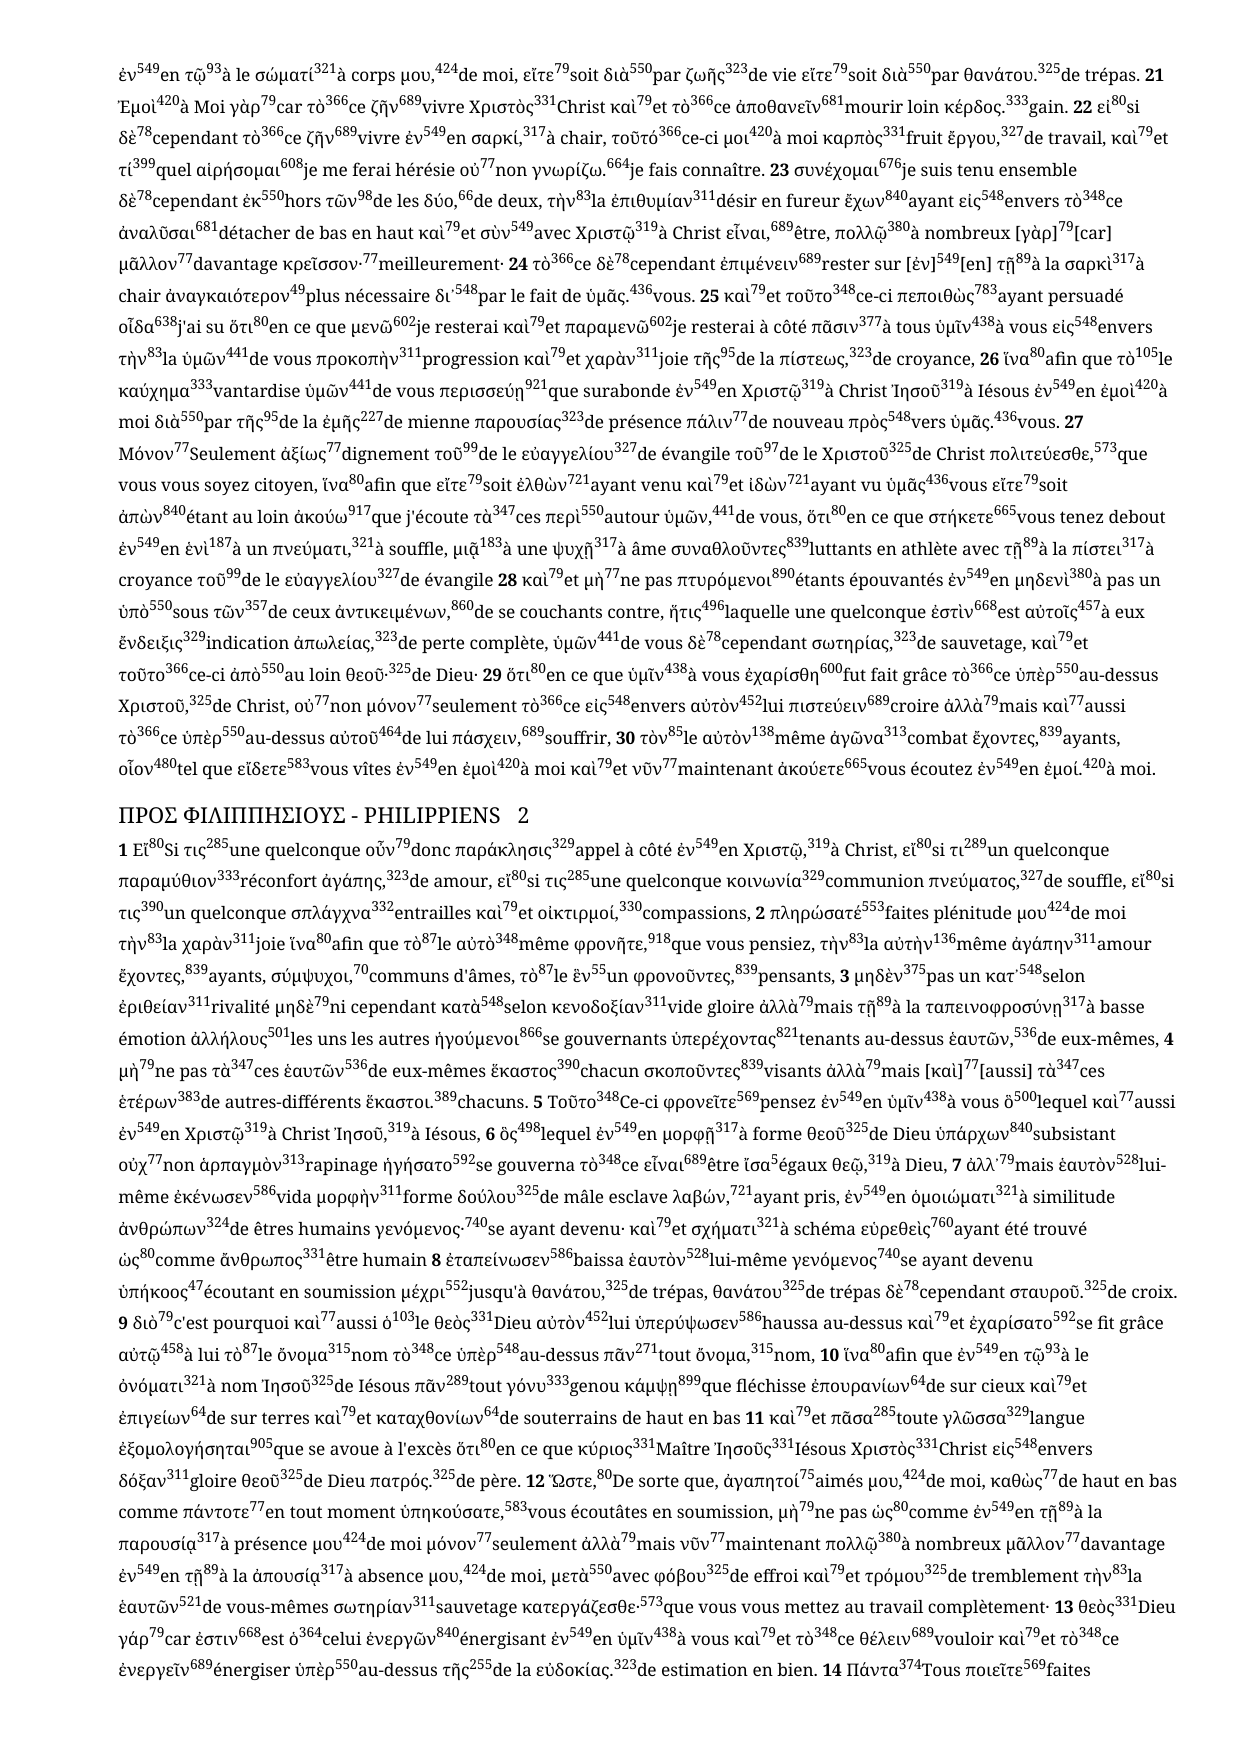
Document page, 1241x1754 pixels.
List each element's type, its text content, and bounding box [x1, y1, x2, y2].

text ΠΡΟΣ ΦΙΛΙΠΠΗΣΙΟΥΣ - PHILIPPIENS 2 [118, 799, 1181, 829]
text 1 Εἴ80Si τις285une quelconque οὖν79donc παράκλησις329appel à côté ἐν549en Χριστῷ,319à Christ, εἴ80si τι289un quelconque παραμύθιον333réconfort ἀγάπης,323de amour, εἴ80si τις285une quelconque κοινωνία329communion πνεύματος,327de souffle, εἴ80si τις390un quelconque σπλάγχνα332entrailles καὶ79et οἰκτιρμοί,330compassions, 2 πληρώσατέ553faites plénitude μου424de moi τὴν83la χαρὰν311joie ἵνα80afin que τὸ87le αὐτὸ348même φρονῆτε,918que vous pensiez, τὴν83la αὐτὴν136même ἀγάπην311amour ἔχοντες,839ayants, σύμψυχοι,70communs d'âmes, τὸ87le ἓν55un φρονοῦντες,839pensants, 3 μηδὲν375pas un κατ᾽548selon ἐριθείαν311rivalité μηδὲ79ni cependant κατὰ548selon κενοδοξίαν311vide gloire ἀλλὰ79mais τῇ89à la ταπεινοφροσύνῃ317à basse émotion ἀλλήλους501les uns les autres ἡγούμενοι866se gouvernants ὑπερέχοντας821tenants au-dessus ἑαυτῶν,536de eux-mêmes, 4 μὴ79ne pas τὰ347ces ἑαυτῶν536de eux-mêmes ἕκαστος390chacun σκοποῦντες839visants ἀλλὰ79mais [καὶ]77[aussi] τὰ347ces ἑτέρων383de autres-différents ἕκαστοι.389chacuns. 5 Τοῦτο348Ce-ci φρονεῖτε569pensez ἐν549en ὑμῖν438à vous ὃ500lequel καὶ77aussi ἐν549en Χριστῷ319à Christ Ἰησοῦ,319à Iésous, 6 ὃς498lequel ἐν549en μορφῇ317à forme θεοῦ325de Dieu ὑπάρχων840subsistant οὐχ77non ἁρπαγμὸν313rapinage ἡγήσατο592se gouverna τὸ348ce εἶναι689être ἴσα5égaux θεῷ,319à Dieu, 7 ἀλλ᾽79mais ἑαυτὸν528lui-même ἐκένωσεν586vida μορφὴν311forme δούλου325de mâle esclave λαβών,721ayant pris, ἐν549en ὁμοιώματι321à similitude ἀνθρώπων324de êtres humains γενόμενος·740se ayant devenu· καὶ79et σχήματι321à schéma εὑρεθεὶς760ayant été trouvé ὡς80comme ἄνθρωπος331être humain 8 ἐταπείνωσεν586baissa ἑαυτὸν528lui-même γενόμενος740se ayant devenu ὑπήκοος47écoutant en soumission μέχρι552jusqu'à θανάτου,325de trépas, θανάτου325de trépas δὲ78cependant σταυροῦ.325de croix. 9 διὸ79c'est pourquoi καὶ77aussi ὁ103le θεὸς331Dieu αὐτὸν452lui ὑπερύψωσεν586haussa au-dessus καὶ79et ἐχαρίσατο592se fit grâce αὐτῷ458à lui τὸ87le ὄνομα315nom τὸ348ce ὑπὲρ548au-dessus πᾶν271tout ὄνομα,315nom, 10 ἵνα80afin que ἐν549en τῷ93à le ὀνόματι321à nom Ἰησοῦ325de Iésous πᾶν289tout γόνυ333genou κάμψῃ899que fléchisse ἐπουρανίων64de sur cieux καὶ79et ἐπιγείων64de sur terres καὶ79et καταχθονίων64de souterrains de haut en bas 11 καὶ79et πᾶσα285toute γλῶσσα329langue ἐξομολογήσηται905que se avoue à l'excès ὅτι80en ce que κύριος331Maître Ἰησοῦς331Iésous Χριστὸς331Christ εἰς548envers δόξαν311gloire θεοῦ325de Dieu πατρός.325de père. 12 Ὥστε,80De sorte que, ἀγαπητοί75aimés μου,424de moi, καθὼς77de haut en bas comme πάντοτε77en tout moment ὑπηκούσατε,583vous écoutâtes en soumission, μὴ79ne pas ὡς80comme ἐν549en τῇ89à la παρουσίᾳ317à présence μου424de moi μόνον77seulement ἀλλὰ79mais νῦν77maintenant πολλῷ380à nombreux μᾶλλον77davantage ἐν549en τῇ89à la ἀπουσίᾳ317à absence μου,424de moi, μετὰ550avec φόβου325de effroi καὶ79et τρόμου325de tremblement τὴν83la ἑαυτῶν521de vous-mêmes σωτηρίαν311sauvetage κατεργάζεσθε·573que vous vous mettez au travail complètement· 13 θεὸς331Dieu γάρ79car ἐστιν668est ὁ364celui ἐνεργῶν840énergisant ἐν549en ὑμῖν438à vous καὶ79et τὸ348ce θέλειν689vouloir καὶ79et τὸ348ce ἐνεργεῖν689énergiser ὑπὲρ550au-dessus τῆς255de la εὐδοκίας.323de estimation en bien. 14 Πάντα374Tous ποιεῖτε569faites χωρὶς552séparément γογγυσμῶν324de murmures καὶ79et διαλογισμῶν,324de calculs au-travers, 15 ἵνα80afin que γένησθε902que vous vous deveniez ἄμεμπτοι21sans blâmes καὶ79et ἀκέραιοι,21sans mélanges, τέκνα332enfants θεοῦ325de Dieu ἄμωμα72sans reproches μέσον55au milieu γενεᾶς323de génération σκολιᾶς14de tordue καὶ79et διεστραμμένης,805de ayante étée tournée de travers, ἐν549en οἷς485à lesquels φαίνεσθε671vous vous apparaissez en lumière ὡς80comme φωστῆρες330luminaires ἐν549en κόσμῳ,319à monde, 16 λόγον313discours ζωῆς323de vie ἐπέχοντες,839ayants sur, εἰς548envers καύχημα315vantardise ἐμοὶ420à moi εἰς548envers ἡμέραν311journée Χριστοῦ,325de Christ, ὅτι80en ce que οὐκ77non εἰς548envers κενὸν55vide ἔδραμον582je courus οὐδὲ79non cependant εἰς548envers κενὸν55vide ἐκοπίασα.582je peinai. 17 Ἀλλ᾽79Mais εἰ80si καὶ77aussi σπένδομαι676je suis fait une offrande de boisson ἐπὶ549sur τῇ89à la θυσίᾳ317à sacrifice καὶ79et λειτουργίᾳ317à liturgie τῆς95de la πίστεως323de croyance ὑμῶν,441de vous, χαίρω664je suis de joie καὶ79et συγχαίρω664je suis de joie avec πᾶσιν377à tous ὑμῖν·438à vous· 18 τὸ87le δὲ78cependant αὐτὸ348même καὶ77aussi ὑμεῖς447vous χαίρετε569soyez de joie καὶ79et συγχαίρετέ569soyez de joie avec μοι.420à moi. 19 Ἐλπίζω664J'espère δὲ78cependant ἐν549en κυρίῳ319à Maître Ἰησοῦ319à Iésous Τιμόθεον313Timotheos ταχέως77rapidement πέμψαι681mander ὑμῖν,438à vous, ἵνα80afin que κἀγὼ431et moi εὐψυχῶ917que j'anime bien l'âme γνοὺς721ayant connu τὰ347ces περὶ550autour ὑμῶν.441de vous. 20 οὐδένα373aucun γὰρ79car ἔχω664j'ai ἰσόψυχον,53d'égalité d'âme, ὅστις498lequel un quelconque γνησίως77sincèrement τὰ347ces περὶ550autour ὑμῶν441de vous μεριμνήσει·606inquiétera· 21 οἱ363ceux πάντες286tous γὰρ79car τὰ347ces ἑαυτῶν536de eux-mêmes ζητοῦσιν,667cherchent, οὐ77non τὰ347ces Ἰησοῦ325de Iésous Χριστοῦ.325de Christ. 22 τὴν83la δὲ78cependant δοκιμὴν311épreuve αὐτοῦ464de lui γινώσκετε,665vous connaissez, ὅτι80en ce que ὡς80comme πατρὶ319à père τέκνον333enfant σὺν549avec ἐμοὶ420à moi ἐδούλευσεν586fut esclave εἰς548envers τὸ87le εὐαγγέλιον.315évangile. 23 τοῦτον346celui-ci μὲν79certes οὖν79donc ἐλπίζω664j'espère πέμψαι681mander ὡς80comme ἂν340le cas échéant ἀφίδω895que je voie au loin τὰ347ces περὶ548autour ἐμὲ417moi ἐξαυτῆς·77immédiatement· 24 πέποιθα638j'ai persuadé δὲ78cependant ἐν549en κυρίῳ319à Maître ὅτι80en ce que καὶ77aussi αὐτὸς513moi-même ταχέως77rapidement ἐλεύσομαι.608je me viendrai. 25 Ἀναγκαῖον55Nécessaire δὲ78cependant ἡγησάμην588je me gouvernai Ἐπαφρόδιτον313Épaphrodite τὸν85le ἀδελφὸν313frère καὶ79et συνεργὸν53co-travailleur καὶ79et συστρατιώτην313co-soldat μου,424de moi, ὑμῶν441de vous δὲ78cependant ἀπόστολον313envoyé καὶ79et λειτουργὸν313liturge τῆς95de la χρείας323de besoin μου,424de moi, πέμψαι681mander πρὸς548vers ὑμᾶς,436vous, 26 ἐπειδὴ80parce que donc ἐπιποθῶν840désirant au-dessus ἦν625était πάντας268tous ὑμᾶς436vous καὶ79et ἀδημονῶν,840étant troublé, διότι80parce que ἠκούσατε583vous écoutâtes ὅτι80en ce que ἠσθένησεν.586fut infirme. 27 καὶ77aussi γὰρ79car ἠσθένησεν586fut infirme παραπλήσιον77à côté proche θανάτῳ·319à trépas· ἀλλ᾽79mais ὁ103le θεὸς331Dieu ἠλέησεν586fit miséricorde αὐτόν,452lui, οὐκ77non αὐτὸν452lui δὲ78cependant μόνον77seulement ἀλλὰ79mais καὶ77aussi ἐμέ,417moi, ἵνα80afin que μὴ77ne pas λύπην311tristesse ἐπὶ548sur λύπην311tristesse σχῶ.895que j'aie. 28 σπουδαιοτέρως77plus hâtivement οὖν79donc ἔπεμψα582je mandai αὐτόν,452lui, ἵνα80afin que ἰδόντες720ayants vus αὐτὸν452lui πάλιν77de nouveau χαρῆτε908que vous soyez été de joie κἀγὼ431et moi ἀλυπότερος47sans chagrin ὦ.917que je sois. 29 προσδέχεσθε573que vous vous acceptez auprès οὖν79donc αὐτὸν452lui ἐν549en κυρίῳ319à Maître μετὰ550avec πάσης279de toute χαρᾶς323de joie καὶ79et τοὺς84les τοιούτους137tels ἐντίμους52en valeurs ἔχετε,569ayez, 30 ὅτι80en ce que διὰ548par le fait de τὸ87le ἔργον315travail Χριστοῦ325de Christ μέχρι552jusqu'à θανάτου325de trépas ἤγγισεν586approcha παραβολευσάμενος740se ayant laissé à côté τῇ249à la ψυχῇ,317à âme, ἵνα80afin que ἀναπληρώσῃ899que élève à plénitude τὸ87le ὑμῶν441de vous ὑστέρημα315manque τῆς95de la πρός548vers με417moi λειτουργίας.323de liturgie. [118, 834, 1181, 1682]
text 1 Παῦλος331Paulus καὶ79et Τιμόθεος331Timotheos δοῦλοι330mâles esclaves Χριστοῦ325de Christ Ἰησοῦ325de Iésous πᾶσιν274à tous τοῖς90à les ἁγίοις58à saints ἐν549en Χριστῷ319à Christ Ἰησοῦ319à Iésous τοῖς351à ceux οὖσιν827à étants ἐν549en Φιλίπποις318à Philippes σὺν549avec ἐπισκόποις318à superviseurs καὶ79et διακόνοις,318à serviteurs, 2 χάρις329grâce ὑμῖν438à vous καὶ79et εἰρήνη329paix ἀπὸ550au loin θεοῦ325de Dieu πατρὸς325de père ἡμῶν423de nous καὶ79et κυρίου325de Maître Ἰησοῦ325de Iésous Χριστοῦ.325de Christ. 3 Εὐχαριστῶ664Je rends grâce τῷ91à le θεῷ319à Dieu μου424de moi ἐπὶ549sur πάσῃ273à toute τῇ89à la μνείᾳ317à mémoration ὑμῶν441de vous 4 πάντοτε77en tout moment ἐν549en πάσῃ273à toute δεήσει317à supplication μου424de moi ὑπὲρ550au-dessus πάντων383de tous ὑμῶν,441de vous, μετὰ550avec χαρᾶς323de joie τὴν83la δέησιν311supplication ποιούμενος,867se faisant, 5 ἐπὶ549sur τῇ89à la κοινωνίᾳ317à communion ὑμῶν441de vous εἰς548envers τὸ87le εὐαγγέλιον315évangile ἀπὸ550au loin τῆς95de la πρώτης209de première ἡμέρας323de journée ἄχρι552jusqu'à l'extrémité τοῦ358de celui νῦν,77maintenant, 6 πεποιθὼς783ayant persuadé αὐτὸ348même τοῦτο,140ce-ci, ὅτι80en ce que ὁ364celui ἐναρξάμενος740se ayant originé dedans ἐν549en ὑμῖν438à vous ἔργον315travail ἀγαθὸν6bon ἐπιτελέσει606achèvera au-dessus ἄχρι552jusqu'à l'extrémité ἡμέρας323de journée Χριστοῦ325de Christ Ἰησοῦ·325de Iésous· 7 Καθώς77De haut en bas comme ἐστιν668est δίκαιον49juste ἐμοὶ420à moi τοῦτο348ce-ci φρονεῖν689penser ὑπὲρ550au-dessus πάντων383de tous ὑμῶν441de vous διὰ548par le fait de τὸ348ce ἔχειν689avoir με417moi ἐν549en τῇ249à la καρδίᾳ317à coeur ὑμᾶς,436vous, ἔν549en τε79et aussi τοῖς90à les δεσμοῖς318à liens μου424de moi καὶ79et ἐν549en τῇ89à la ἀπολογίᾳ317à apologie καὶ79et βεβαιώσει317à confirmation τοῦ99de le εὐαγγελίου327de évangile συγκοινωνούς312communiants avec μου424de moi τῆς95de la χάριτος323de grâce πάντας372tous ὑμᾶς436vous ὄντας.821étants. 8 μάρτυς331témoin γάρ79car μου424de moi ὁ103le θεὸς331Dieu ὡς77comme ἐπιποθῶ664je désire au-dessus πάντας372tous ὑμᾶς436vous ἐν549en σπλάγχνοις320à entrailles Χριστοῦ325de Christ Ἰησοῦ.325de Iésous. 9 Καὶ79Et τοῦτο348ce-ci προσεύχομαι,670je me prie, ἵνα80afin que ἡ101la ἀγάπη329amour ὑμῶν441de vous ἔτι77encore μᾶλλον77davantage καὶ79et μᾶλλον77davantage περισσεύῃ921que surabonde ἐν549en ἐπιγνώσει317à reconnaissance καὶ79et πάσῃ273à toute αἰσθήσει317à perception 10 εἰς548envers τὸ348ce δοκιμάζειν689éprouver ὑμᾶς436vous τὰ347ces διαφέροντα,823différants, ἵνα80afin que ἦτε918que vous soyez εἰλικρινεῖς70sincères καὶ79et ἀπρόσκοποι70irréprochables εἰς548envers ἡμέραν311journée Χριστοῦ,325de Christ, 11 πεπληρωμένοι812ayants étés faits plénitude καρπὸν313fruit δικαιοσύνης323de justice τὸν346celui διὰ550par Ἰησοῦ325de Iésous Χριστοῦ325de Christ εἰς548envers δόξαν311gloire καὶ79et ἔπαινον313surlouange θεοῦ.325de Dieu. 12 Γινώσκειν689Connaître δὲ78cependant ὑμᾶς436vous βούλομαι,670je m'ai dessein, ἀδελφοί,336frères, ὅτι80en ce que τὰ365ces κατ᾽548selon ἐμὲ417moi μᾶλλον77davantage εἰς548envers προκοπὴν311progression τοῦ99de le εὐαγγελίου327de évangile ἐλήλυθεν,642a venu, 13 ὥστε80de sorte que τοὺς84les δεσμούς312liens μου424de moi φανεροὺς31visibles ἐν549en Χριστῷ319à Christ γενέσθαι682se devenir ἐν549en ὅλῳ277à tout entier τῷ93à le πραιτωρίῳ321à prétoire καὶ79et τοῖς90à les λοιποῖς377à restants πᾶσιν,274à tous, 14 καὶ79et τοὺς84les πλείονας3plus nombreusement τῶν96de les ἀδελφῶν324de frères ἐν549en κυρίῳ319à Maître πεποιθότας769ayants persuadés τοῖς90à les δεσμοῖς318à liens μου424de moi περισσοτέρως77plus surabondamment τολμᾶν689oser ἀφόβως77sans effrayement τὸν85le λόγον313discours λαλεῖν.689bavarder. 15 τινὲς389des quelconques μὲν79certes καὶ77aussi διὰ548par le fait de φθόνον313envie καὶ79et ἔριν,311discorde, τινὲς389des quelconques δὲ78cependant καὶ77aussi δι᾽548par le fait de εὐδοκίαν311estimation en bien τὸν85le Χριστὸν313Christ κηρύσσουσιν·667annoncent· 16 οἱ363ceux μὲν77certes ἐξ550hors ἀγάπης,323de amour, εἰδότες782ayants sus ὅτι80en ce que εἰς548envers ἀπολογίαν311apologie τοῦ99de le εὐαγγελίου327de évangile κεῖμαι,670je me couche, 17 οἱ363ceux δὲ78cependant ἐξ550hors ἐριθείας323de rivalité τὸν85le Χριστὸν313Christ καταγγέλλουσιν,667annoncent de haut en bas, οὐχ77non ἁγνῶς,77consacrement, οἰόμενοι866se imaginants θλῖψιν311oppression ἐγείρειν689éveiller τοῖς90à les δεσμοῖς318à liens μου.424de moi. 18 Τί412Quel γάρ;79car; πλὴν79toutefois ὅτι80en ce que παντὶ275à tout τρόπῳ,319à manière, εἴτε79soit προφάσει317à apparence en avant εἴτε79soit ἀληθείᾳ,317à vérité, Χριστὸς331Christ καταγγέλλεται,680est annoncé de haut en bas, καὶ79et ἐν549en τούτῳ354à ce-ci χαίρω.664je suis de joie. Ἀλλὰ79Mais καὶ77aussi χαρήσομαι,615je serai été de joie, 19 οἶδα638j'ai su γὰρ79car ὅτι80en ce que τοῦτό366ce-ci μοι420à moi ἀποβήσεται612se débarquera εἰς548envers σωτηρίαν311sauvetage διὰ550par τῆς95de la ὑμῶν441de vous δεήσεως323de supplication καὶ79et ἐπιχορηγίας323de fourniture τοῦ99de le πνεύματος327de souffle Ἰησοῦ325de Iésous Χριστοῦ325de Christ 20 κατὰ548selon τὴν83la ἀποκαραδοκίαν311attente sérieuse καὶ79et ἐλπίδα311espérance μου,424de moi, ὅτι80en ce que ἐν549en οὐδενὶ380à aucun αἰσχυνθήσομαι615je serai eu honte ἀλλ᾽79mais ἐν549en πάσῃ273à toute παρρησίᾳ317à oralité franche ὡς80comme πάντοτε77en tout moment καὶ77aussi νῦν77maintenant μεγαλυνθήσεται619sera magnifié Χριστὸς331Christ ἐν549en τῷ93à le σώματί321à corps μου,424de moi, εἴτε79soit διὰ550par ζωῆς323de vie εἴτε79soit διὰ550par θανάτου.325de trépas. 21 Ἐμοὶ420à Moi γὰρ79car τὸ366ce ζῆν689vivre Χριστὸς331Christ καὶ79et τὸ366ce ἀποθανεῖν681mourir loin κέρδος.333gain. 22 εἰ80si δὲ78cependant τὸ366ce ζῆν689vivre ἐν549en σαρκί,317à chair, τοῦτό366ce-ci μοι420à moi καρπὸς331fruit ἔργου,327de travail, καὶ79et τί399quel αἱρήσομαι608je me ferai hérésie οὐ77non γνωρίζω.664je fais connaître. 23 συνέχομαι676je suis tenu ensemble δὲ78cependant ἐκ550hors τῶν98de les δύο,66de deux, τὴν83la ἐπιθυμίαν311désir en fureur ἔχων840ayant εἰς548envers τὸ348ce ἀναλῦσαι681détacher de bas en haut καὶ79et σὺν549avec Χριστῷ319à Christ εἶναι,689être, πολλῷ380à nombreux [γὰρ]79[car] μᾶλλον77davantage κρεῖσσον·77meilleurement· 24 τὸ366ce δὲ78cependant ἐπιμένειν689rester sur [ἐν]549[en] τῇ89à la σαρκὶ317à chair ἀναγκαιότερον49plus nécessaire δι᾽548par le fait de ὑμᾶς.436vous. 25 καὶ79et τοῦτο348ce-ci πεποιθὼς783ayant persuadé οἶδα638j'ai su ὅτι80en ce que μενῶ602je resterai καὶ79et παραμενῶ602je resterai à côté πᾶσιν377à tous ὑμῖν438à vous εἰς548envers τὴν83la ὑμῶν441de vous προκοπὴν311progression καὶ79et χαρὰν311joie τῆς95de la πίστεως,323de croyance, 26 ἵνα80afin que τὸ105le καύχημα333vantardise ὑμῶν441de vous περισσεύῃ921que surabonde ἐν549en Χριστῷ319à Christ Ἰησοῦ319à Iésous ἐν549en ἐμοὶ420à moi διὰ550par τῆς95de la ἐμῆς227de mienne παρουσίας323de présence πάλιν77de nouveau πρὸς548vers ὑμᾶς.436vous. 27 Μόνον77Seulement ἀξίως77dignement τοῦ99de le εὐαγγελίου327de évangile τοῦ97de le Χριστοῦ325de Christ πολιτεύεσθε,573que vous vous soyez citoyen, ἵνα80afin que εἴτε79soit ἐλθὼν721ayant venu καὶ79et ἰδὼν721ayant vu ὑμᾶς436vous εἴτε79soit ἀπὼν840étant au loin ἀκούω917que j'écoute τὰ347ces περὶ550autour ὑμῶν,441de vous, ὅτι80en ce que στήκετε665vous tenez debout ἐν549en ἑνὶ187à un πνεύματι,321à souffle, μιᾷ183à une ψυχῇ317à âme συναθλοῦντες839luttants en athlète avec τῇ89à la πίστει317à croyance τοῦ99de le εὐαγγελίου327de évangile 28 καὶ79et μὴ77ne pas πτυρόμενοι890étants épouvantés ἐν549en μηδενὶ380à pas un ὑπὸ550sous τῶν357de ceux ἀντικειμένων,860de se couchants contre, ἥτις496laquelle une quelconque ἐστὶν668est αὐτοῖς457à eux ἔνδειξις329indication ἀπωλείας,323de perte complète, ὑμῶν441de vous δὲ78cependant σωτηρίας,323de sauvetage, καὶ79et τοῦτο366ce-ci ἀπὸ550au loin θεοῦ·325de Dieu· 29 ὅτι80en ce que ὑμῖν438à vous ἐχαρίσθη600fut fait grâce τὸ366ce ὑπὲρ550au-dessus Χριστοῦ,325de Christ, οὐ77non μόνον77seulement τὸ366ce εἰς548envers αὐτὸν452lui πιστεύειν689croire ἀλλὰ79mais καὶ77aussi τὸ366ce ὑπὲρ550au-dessus αὐτοῦ464de lui πάσχειν,689souffrir, 30 τὸν85le αὐτὸν138même ἀγῶνα313combat ἔχοντες,839ayants, οἷον480tel que εἴδετε583vous vîtes ἐν549en ἐμοὶ420à moi καὶ79et νῦν77maintenant ἀκούετε665vous écoutez ἐν549en ἐμοί.420à moi. [118, 59, 1181, 781]
